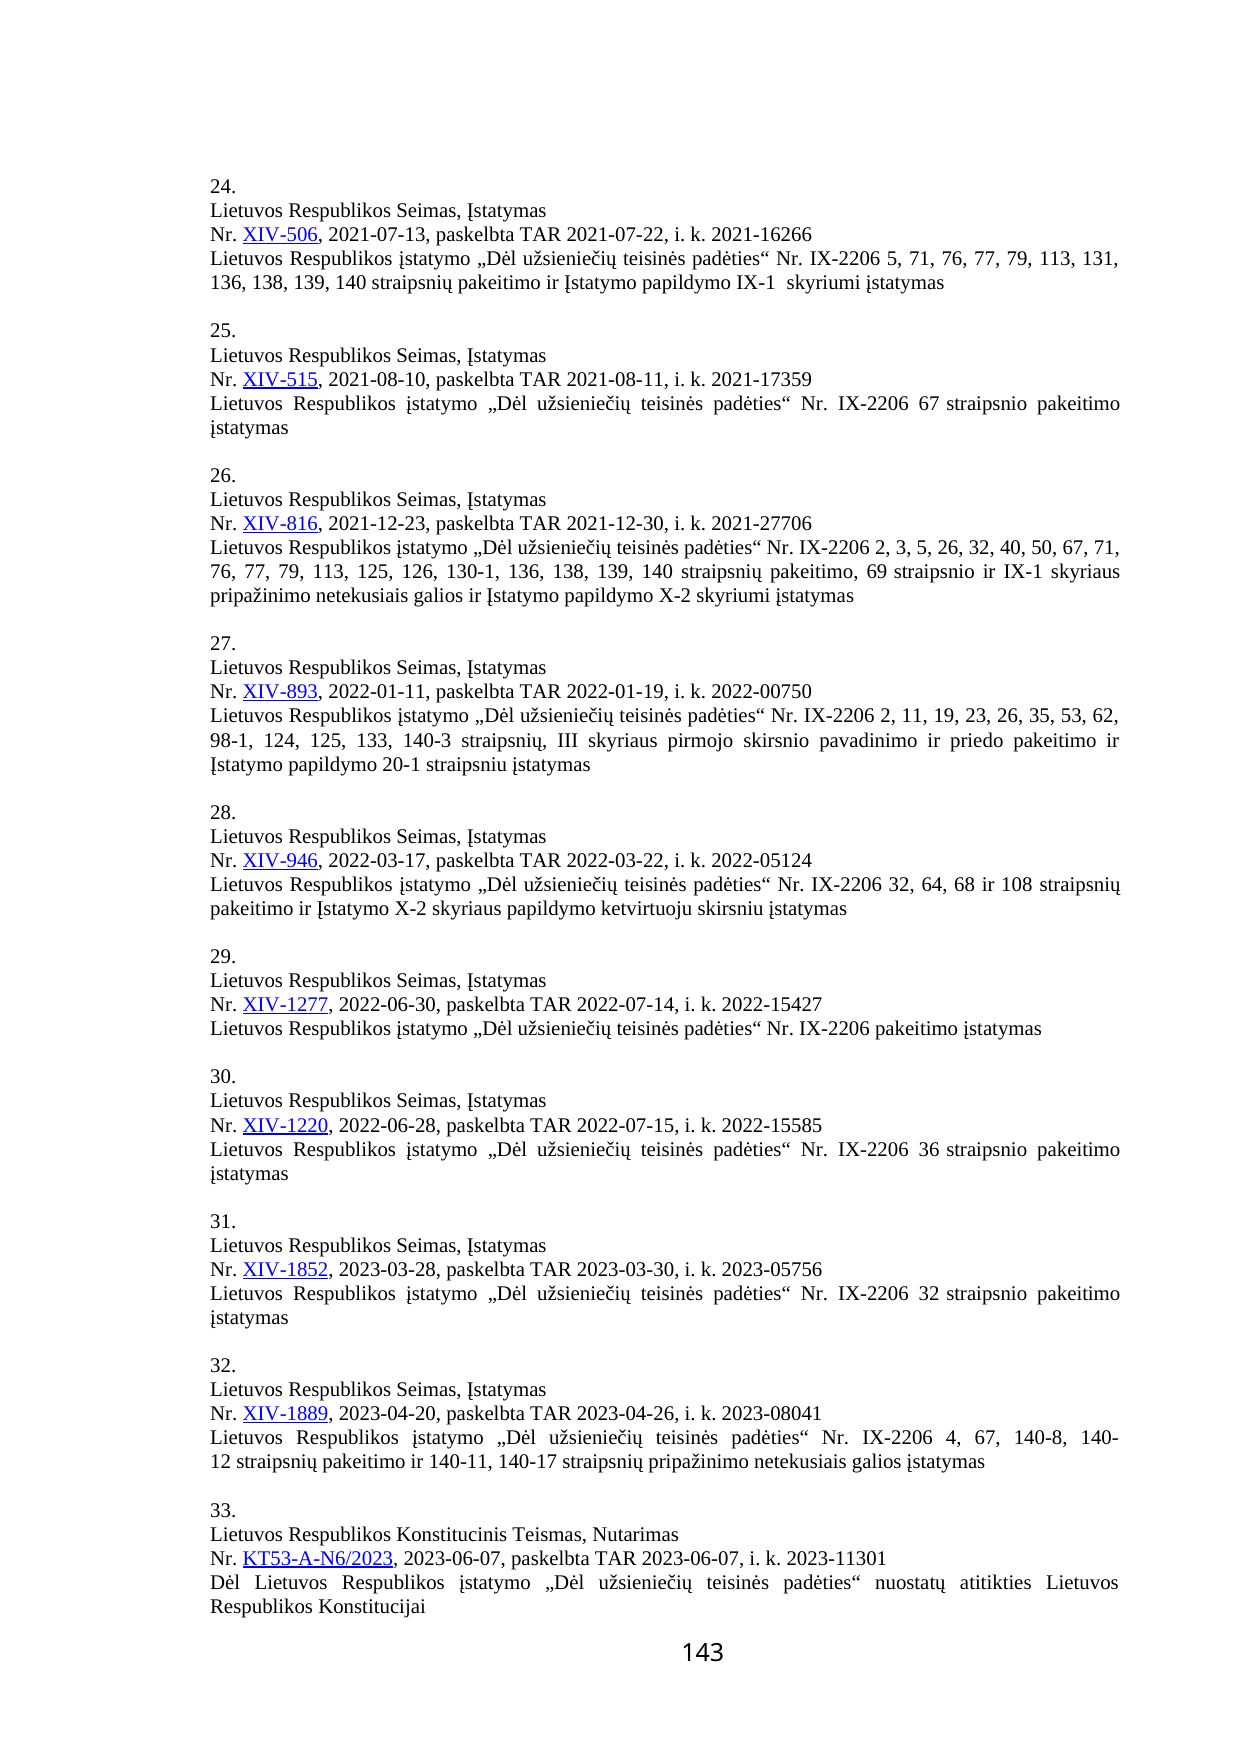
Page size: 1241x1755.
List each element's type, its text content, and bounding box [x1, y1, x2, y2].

text Lietuvos Respublikos Seimas, Įstatymas [210, 655, 1120, 679]
text 30. [210, 1064, 1120, 1088]
text Nr. XIV-1889, 2023-04-20, paskelbta TAR 2023-04-26, i. k. 2023-08041 [210, 1401, 1120, 1425]
text Lietuvos Respublikos Konstitucinis Teismas, Nutarimas [210, 1522, 1120, 1546]
text Lietuvos Respublikos Seimas, Įstatymas [210, 1377, 1120, 1401]
text Nr. XIV-946, 2022-03-17, paskelbta TAR 2022-03-22, i. k. 2022-05124 [210, 848, 1120, 872]
text Dėl Lietuvos Respublikos įstatymo „Dėl užsieniečių teisinės padėties“ nuostatų atitikties Lietuvos Respublikos Konstitucijai [210, 1570, 1120, 1618]
text Nr. XIV-1277, 2022-06-30, paskelbta TAR 2022-07-14, i. k. 2022-15427 [210, 992, 1120, 1016]
text Lietuvos Respublikos įstatymo „Dėl užsieniečių teisinės padėties“ Nr. IX-2206 32 straipsnio pakeitimo įstatymas [210, 1281, 1120, 1329]
text Lietuvos Respublikos įstatymo „Dėl užsieniečių teisinės padėties“ Nr. IX-2206 pakeitimo įstatymas [210, 1016, 1120, 1040]
text Nr. XIV-1220, 2022-06-28, paskelbta TAR 2022-07-15, i. k. 2022-15585 [210, 1112, 1120, 1137]
text Lietuvos Respublikos Seimas, Įstatymas [210, 1088, 1120, 1112]
text 29. [210, 944, 1120, 968]
text Lietuvos Respublikos įstatymo „Dėl užsieniečių teisinės padėties“ Nr. IX-2206 5, 71, 76, 77, 79, 113, 131, 136, 138, 139, 140 straipsnių pakeitimo ir Įstatymo papildymo IX-1 skyriumi įstatymas [210, 246, 1120, 294]
text Nr. XIV-506, 2021-07-13, paskelbta TAR 2021-07-22, i. k. 2021-16266 [210, 222, 1120, 246]
text 33. [210, 1497, 1120, 1522]
text 32. [210, 1353, 1120, 1377]
text 26. [210, 463, 1120, 487]
text Nr. XIV-816, 2021-12-23, paskelbta TAR 2021-12-30, i. k. 2021-27706 [210, 511, 1120, 535]
text 31. [210, 1209, 1120, 1233]
text Nr. XIV-515, 2021-08-10, paskelbta TAR 2021-08-11, i. k. 2021-17359 [210, 367, 1120, 391]
text Nr. XIV-1852, 2023-03-28, paskelbta TAR 2023-03-30, i. k. 2023-05756 [210, 1257, 1120, 1281]
text Nr. XIV-893, 2022-01-11, paskelbta TAR 2022-01-19, i. k. 2022-00750 [210, 679, 1120, 703]
text Lietuvos Respublikos Seimas, Įstatymas [210, 487, 1120, 511]
text Lietuvos Respublikos Seimas, Įstatymas [210, 824, 1120, 848]
text Nr. KT53-A-N6/2023, 2023-06-07, paskelbta TAR 2023-06-07, i. k. 2023-11301 [210, 1546, 1120, 1570]
text Lietuvos Respublikos Seimas, Įstatymas [210, 198, 1120, 222]
text Lietuvos Respublikos Seimas, Įstatymas [210, 968, 1120, 992]
text Lietuvos Respublikos įstatymo „Dėl užsieniečių teisinės padėties“ Nr. IX-2206 67 straipsnio pakeitimo įstatymas [210, 391, 1120, 439]
text Lietuvos Respublikos įstatymo „Dėl užsieniečių teisinės padėties“ Nr. IX-2206 32, 64, 68 ir 108 straipsnių pakeitimo ir Įstatymo X-2 skyriaus papildymo ketvirtuoju skirsniu įstatymas [210, 872, 1120, 920]
text 28. [210, 800, 1120, 824]
text 24. [210, 174, 1120, 198]
text Lietuvos Respublikos įstatymo „Dėl užsieniečių teisinės padėties“ Nr. IX-2206 2, 11, 19, 23, 26, 35, 53, 62, 98-1, 124, 125, 133, 140-3 straipsnių, III skyriaus pirmojo skirsnio pavadinimo ir priedo pakeitimo ir Įstatymo papildymo 20-1 straipsniu įstatymas [210, 703, 1120, 776]
text Lietuvos Respublikos įstatymo „Dėl užsieniečių teisinės padėties“ Nr. IX-2206 36 straipsnio pakeitimo įstatymas [210, 1137, 1120, 1185]
text Lietuvos Respublikos įstatymo „Dėl užsieniečių teisinės padėties“ Nr. IX-2206 2, 3, 5, 26, 32, 40, 50, 67, 71, 76, 77, 79, 113, 125, 126, 130-1, 136, 138, 139, 140 straipsnių pakeitimo, 69 straipsnio ir IX-1 skyriaus pripažinimo netekusiais galios ir Įstatymo papildymo X-2 skyriumi įstatymas [210, 535, 1120, 607]
text Lietuvos Respublikos Seimas, Įstatymas [210, 342, 1120, 367]
text 25. [210, 318, 1120, 342]
text Lietuvos Respublikos Seimas, Įstatymas [210, 1233, 1120, 1257]
text Lietuvos Respublikos įstatymo „Dėl užsieniečių teisinės padėties“ Nr. IX-2206 4, 67, 140-8, 140-12 straipsnių pakeitimo ir 140-11, 140-17 straipsnių pripažinimo netekusiais galios įstatymas [210, 1425, 1120, 1473]
text 27. [210, 631, 1120, 655]
